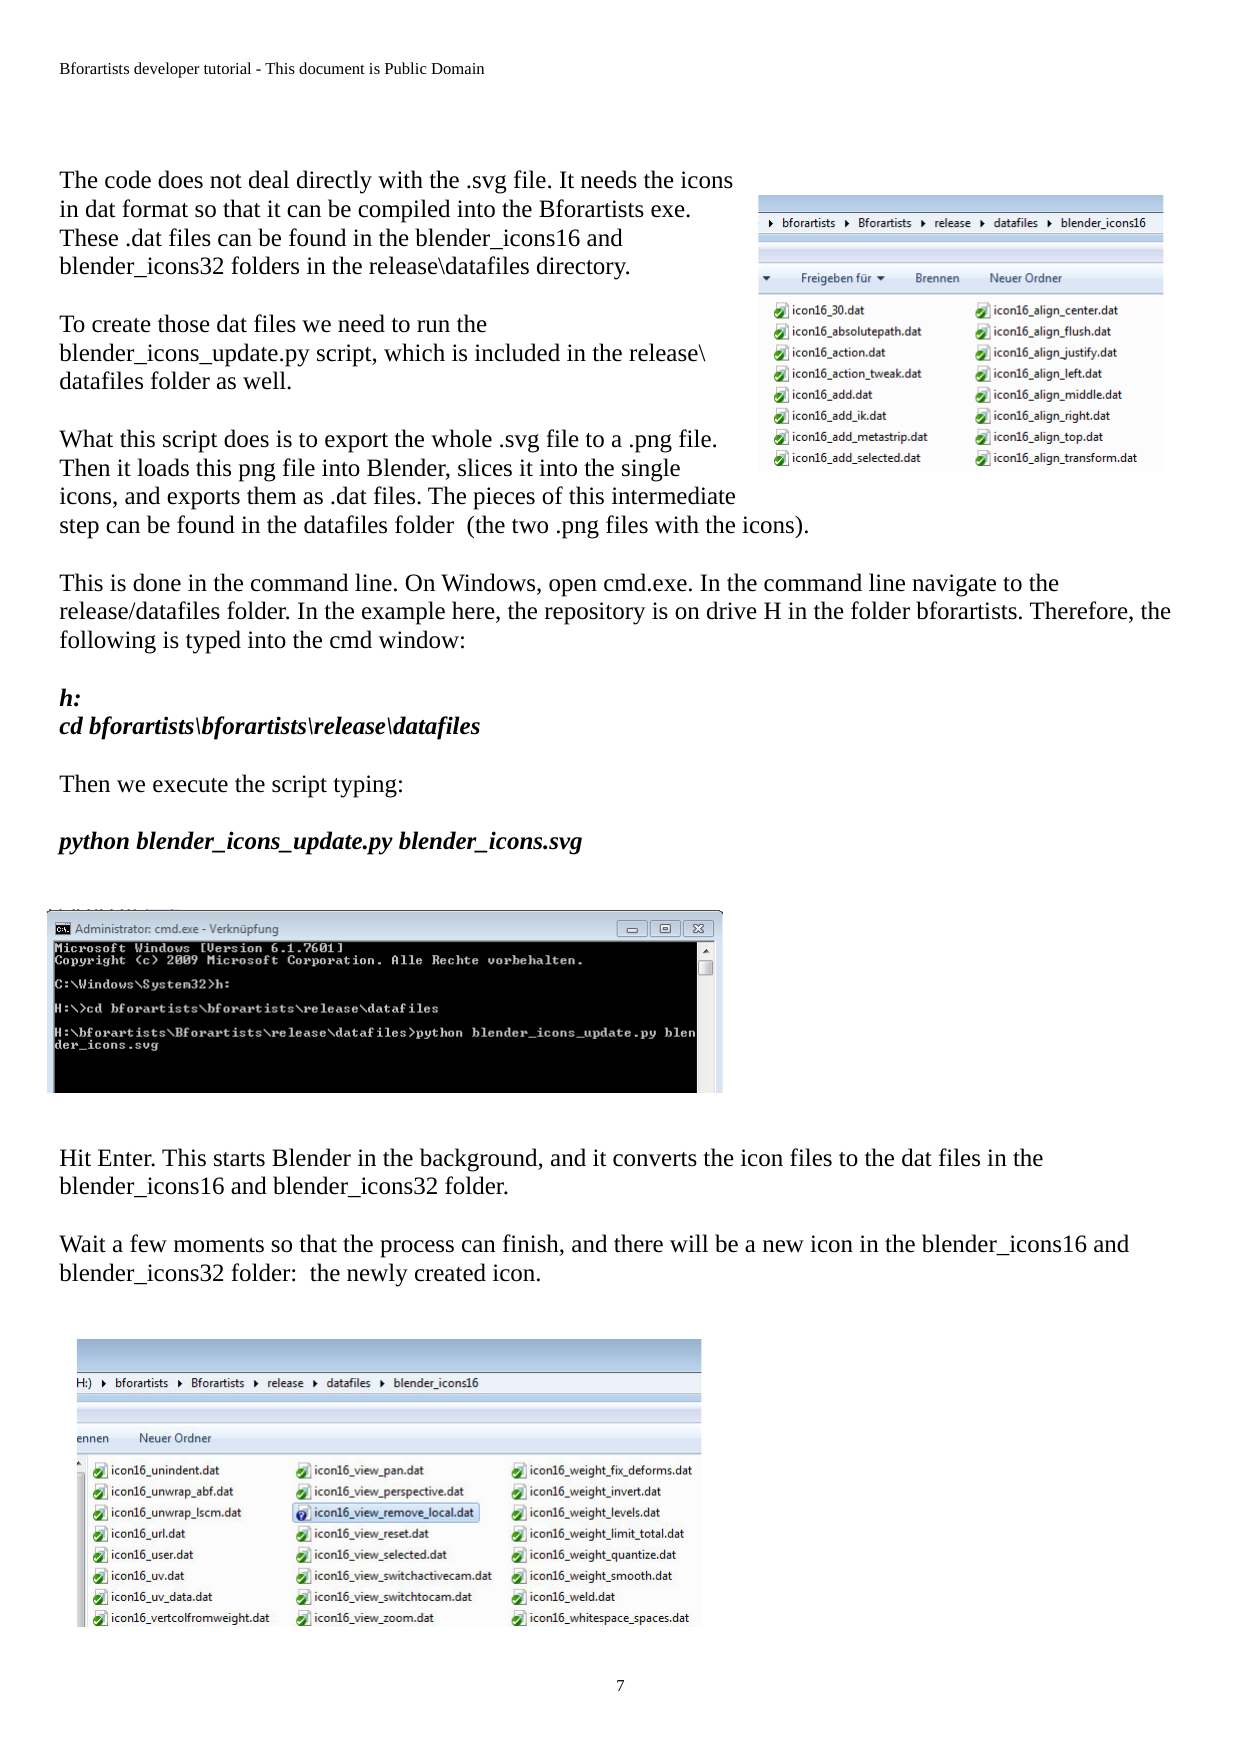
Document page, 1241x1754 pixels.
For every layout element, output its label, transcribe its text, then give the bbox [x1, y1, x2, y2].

picture [46, 909, 723, 1093]
text To create those dat files we need to run the blender_icons_update.py script, which is included in the release\datafiles folder as well. [59, 309, 758, 395]
text This is done in the command line. On Windows, open cmd.exe. In the command line navigate to the release/datafiles folder. In the example here, the repository is on drive H in the folder bforartists. Therefore, the following is typed into the cmd window: [59, 568, 1181, 654]
text python blender_icons_update.py blender_icons.svg [59, 826, 1181, 855]
picture [76, 1338, 702, 1627]
text The code does not deal directly with the .svg file. It needs the icons in dat format so that it can be compiled into the Bforartists exe. These .dat files can be found in the blender_icons16 and blender_icons32 folders in the release\datafiles directory. [59, 165, 1181, 280]
text What this script does is to export the whole .svg file to a .png file. Then it loads this png file into Blender, slices it into the single icons, and exports them as .dat files. The pieces of this intermediate step can be found in the datafiles folder (the two .png files with the icons). [59, 424, 1181, 539]
picture [758, 195, 1164, 471]
text Hit Enter. This starts Blender in the background, and it converts the icon files to the dat files in the blender_icons16 and blender_icons32 folder. [59, 1143, 1181, 1200]
text Wait a few moments so that the process can finish, and there will be a new icon in the blender_icons16 and blender_icons32 folder: the newly created icon. [59, 1229, 1181, 1286]
text h: [59, 683, 1181, 711]
text Then we execute the script typing: [59, 769, 1181, 798]
text cd bforartists\bforartists\release\datafiles [59, 711, 1181, 740]
